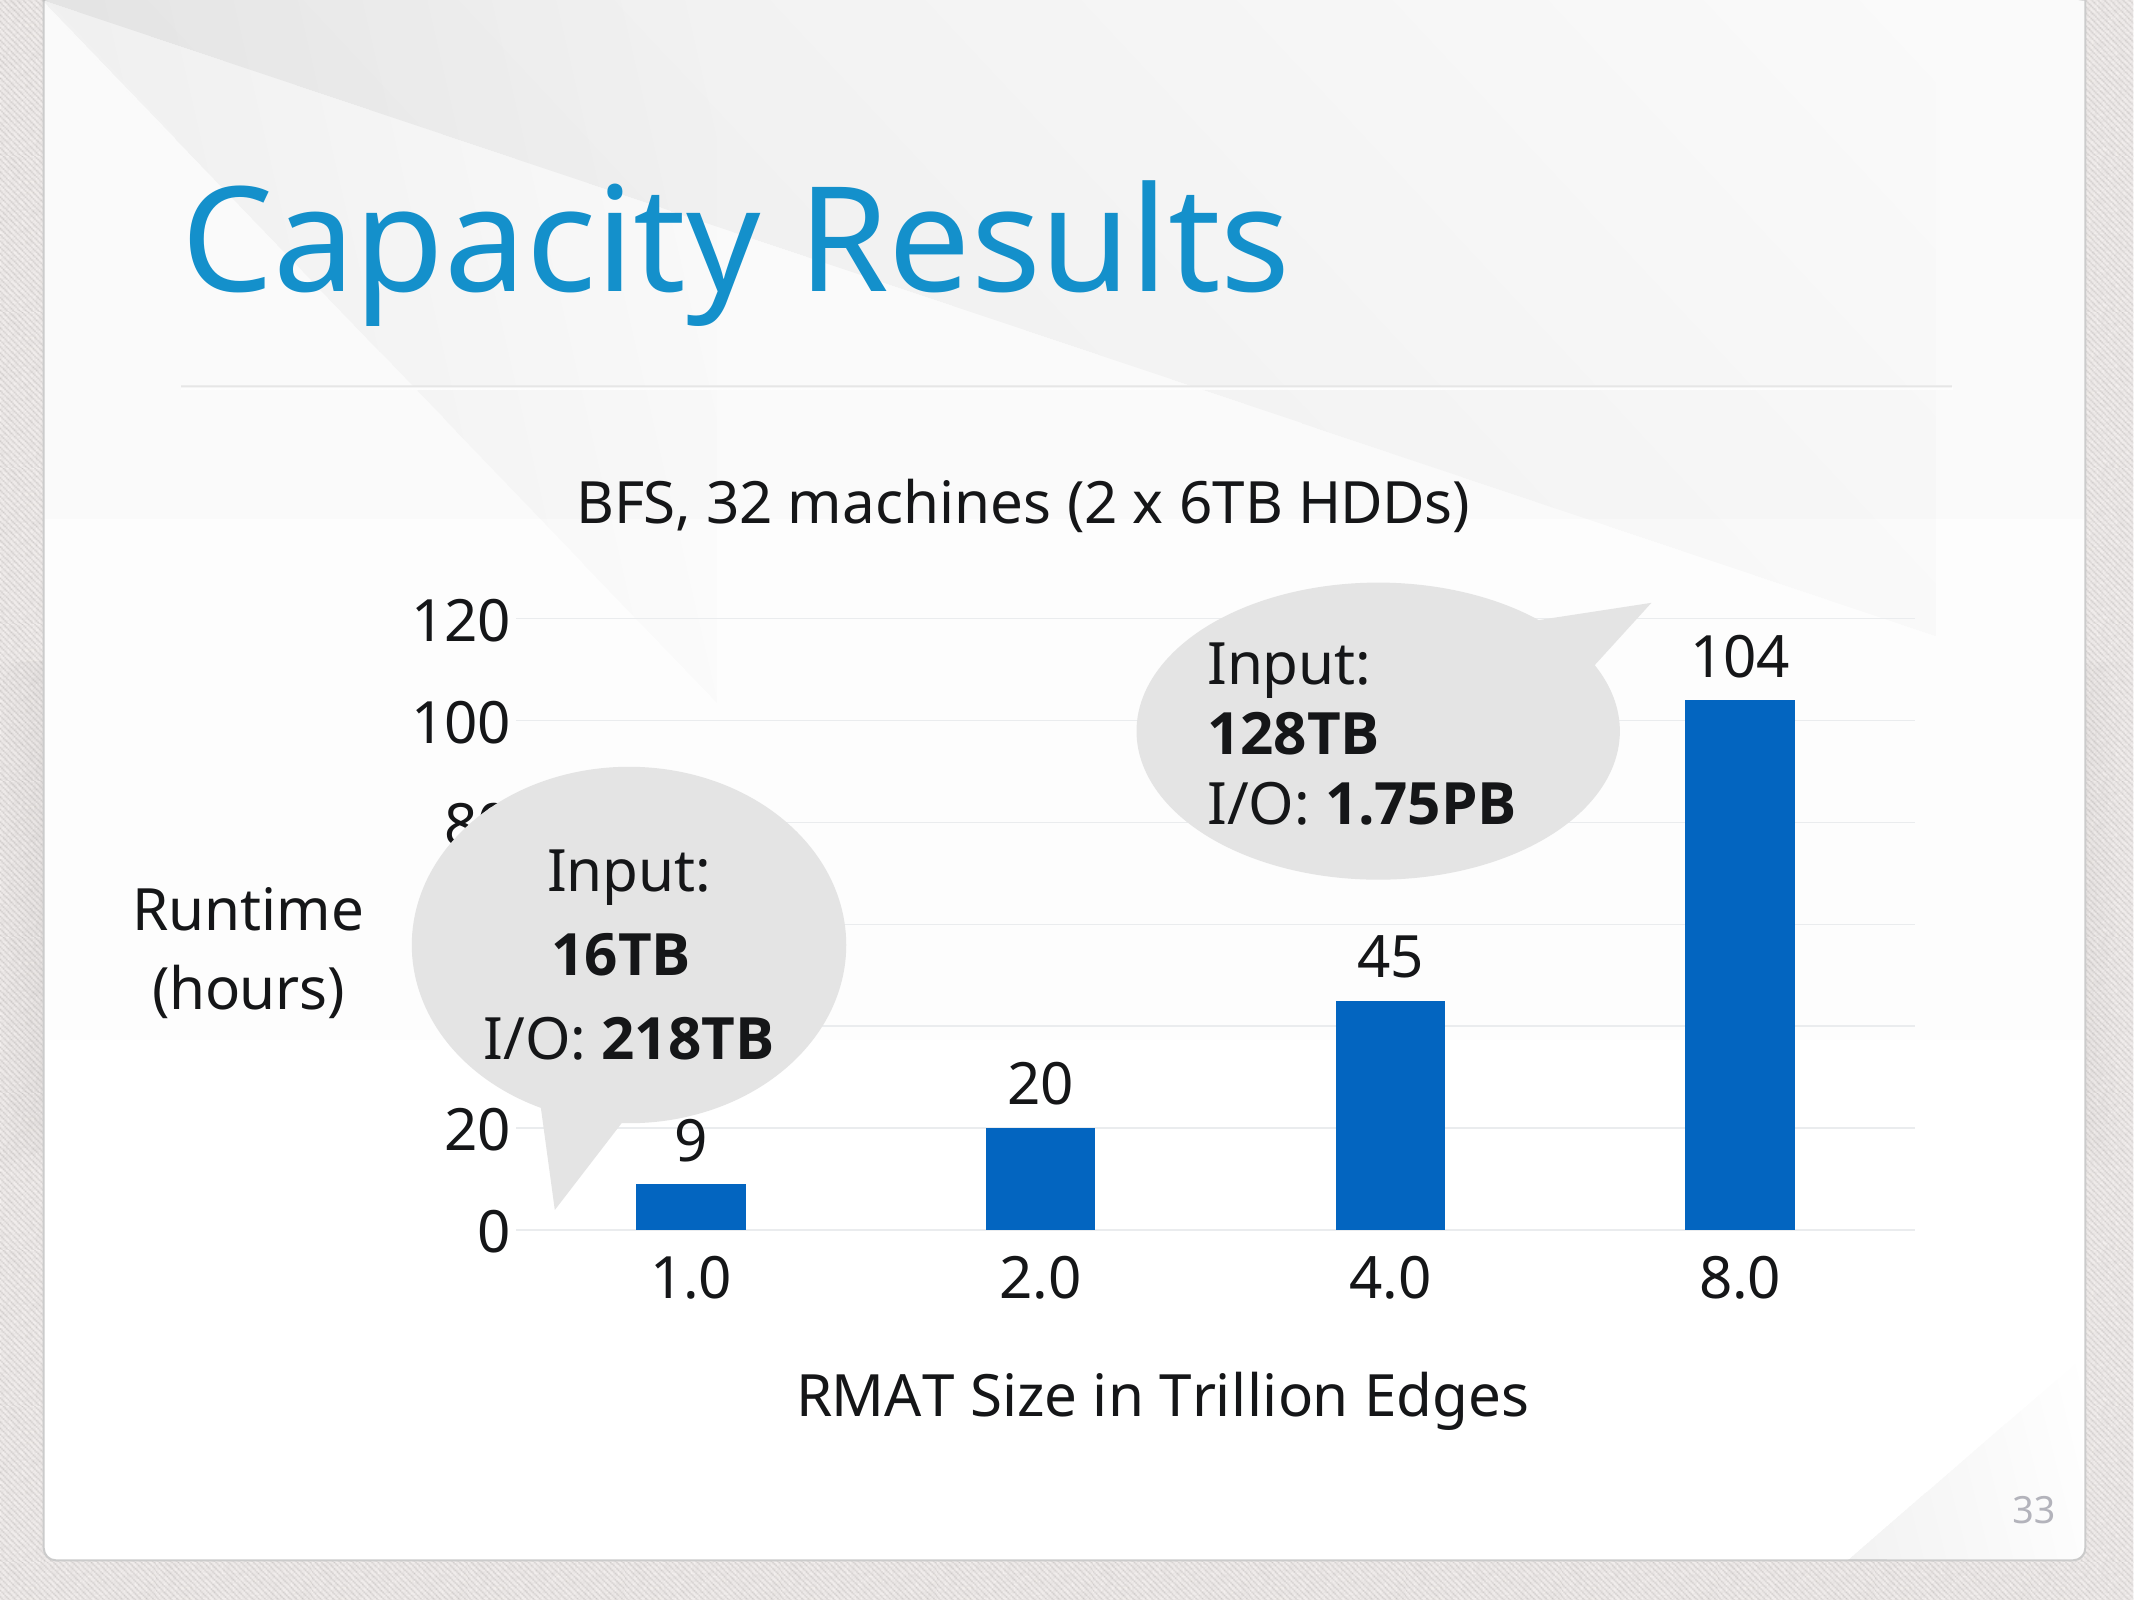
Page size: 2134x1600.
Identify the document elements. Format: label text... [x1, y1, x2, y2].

text_box Input: 128TB I/O: 1.75PB [1136, 582, 1652, 880]
picture [0, 0, 2134, 1600]
title Capacity Results [181, 145, 1953, 355]
text_box Input: 16TB I/O: 218TB [411, 766, 847, 1210]
chart [95, 413, 1953, 1477]
slide_number [1909, 1476, 2071, 1548]
